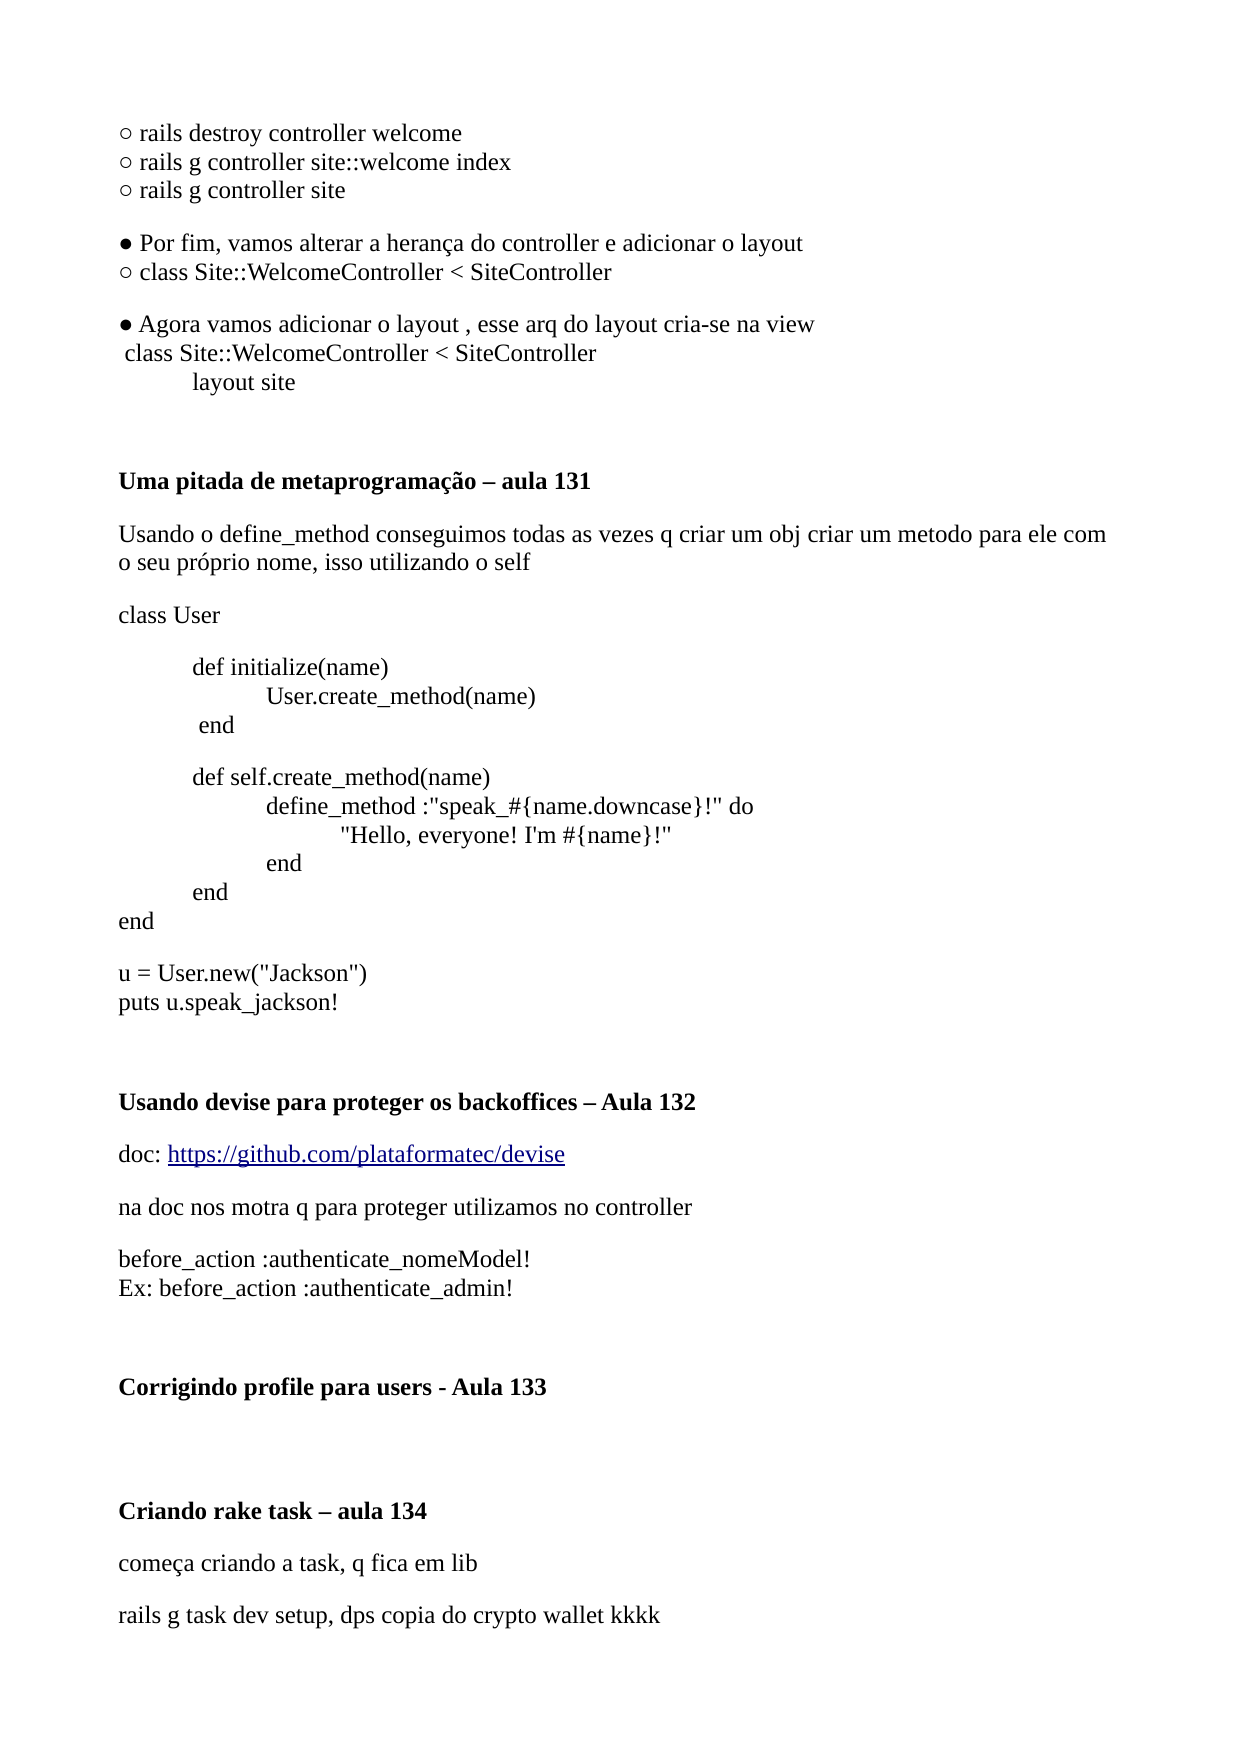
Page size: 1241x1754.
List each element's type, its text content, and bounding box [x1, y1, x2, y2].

text Usando o define_method conseguimos todas as vezes q criar um obj criar um metodo para ele com o seu próprio nome, isso utilizando o self [118, 519, 1122, 576]
text doc: https://github.com/plataformatec/devise [118, 1139, 1122, 1168]
text layout site [118, 367, 1122, 395]
text class User [118, 600, 1122, 629]
text começa criando a task, q fica em lib [118, 1548, 1122, 1577]
text before_action :authenticate_nomeModel! [118, 1244, 1122, 1273]
text Criando rake task – aula 134 [118, 1496, 1122, 1524]
text end [118, 906, 1122, 935]
text Ex: before_action :authenticate_admin! [118, 1273, 1122, 1301]
text ● Agora vamos adicionar o layout , esse arq do layout cria-se na view [118, 309, 1122, 338]
text Corrigindo profile para users - Aula 133 [118, 1372, 1122, 1401]
text ○ rails g controller site::welcome index [118, 147, 1122, 176]
text ● Por fim, vamos alterar a herança do controller e adicionar o layout [118, 228, 1122, 257]
text rails g task dev setup, dps copia do crypto wallet kkkk [118, 1601, 1122, 1629]
text def self.create_method(name) [118, 762, 1122, 791]
text Uma pitada de metaprogramação – aula 131 [118, 466, 1122, 495]
text u = User.new("Jackson") [118, 958, 1122, 987]
text Usando devise para proteger os backoffices – Aula 132 [118, 1087, 1122, 1116]
text end [118, 710, 1122, 738]
text def initialize(name) [118, 652, 1122, 681]
text ○ rails g controller site [118, 176, 1122, 204]
text class Site::WelcomeController < SiteController [118, 338, 1122, 367]
text ○ rails destroy controller welcome [118, 118, 1122, 147]
text end [118, 848, 1122, 877]
text na doc nos motra q para proteger utilizamos no controller [118, 1192, 1122, 1220]
text User.create_method(name) [118, 681, 1122, 710]
text define_method :"speak_#{name.downcase}!" do [118, 791, 1122, 820]
text end [118, 877, 1122, 906]
text ○ class Site::WelcomeController < SiteController [118, 257, 1122, 286]
text "Hello, everyone! I'm #{name}!" [118, 820, 1122, 848]
text puts u.speak_jackson! [118, 987, 1122, 1016]
